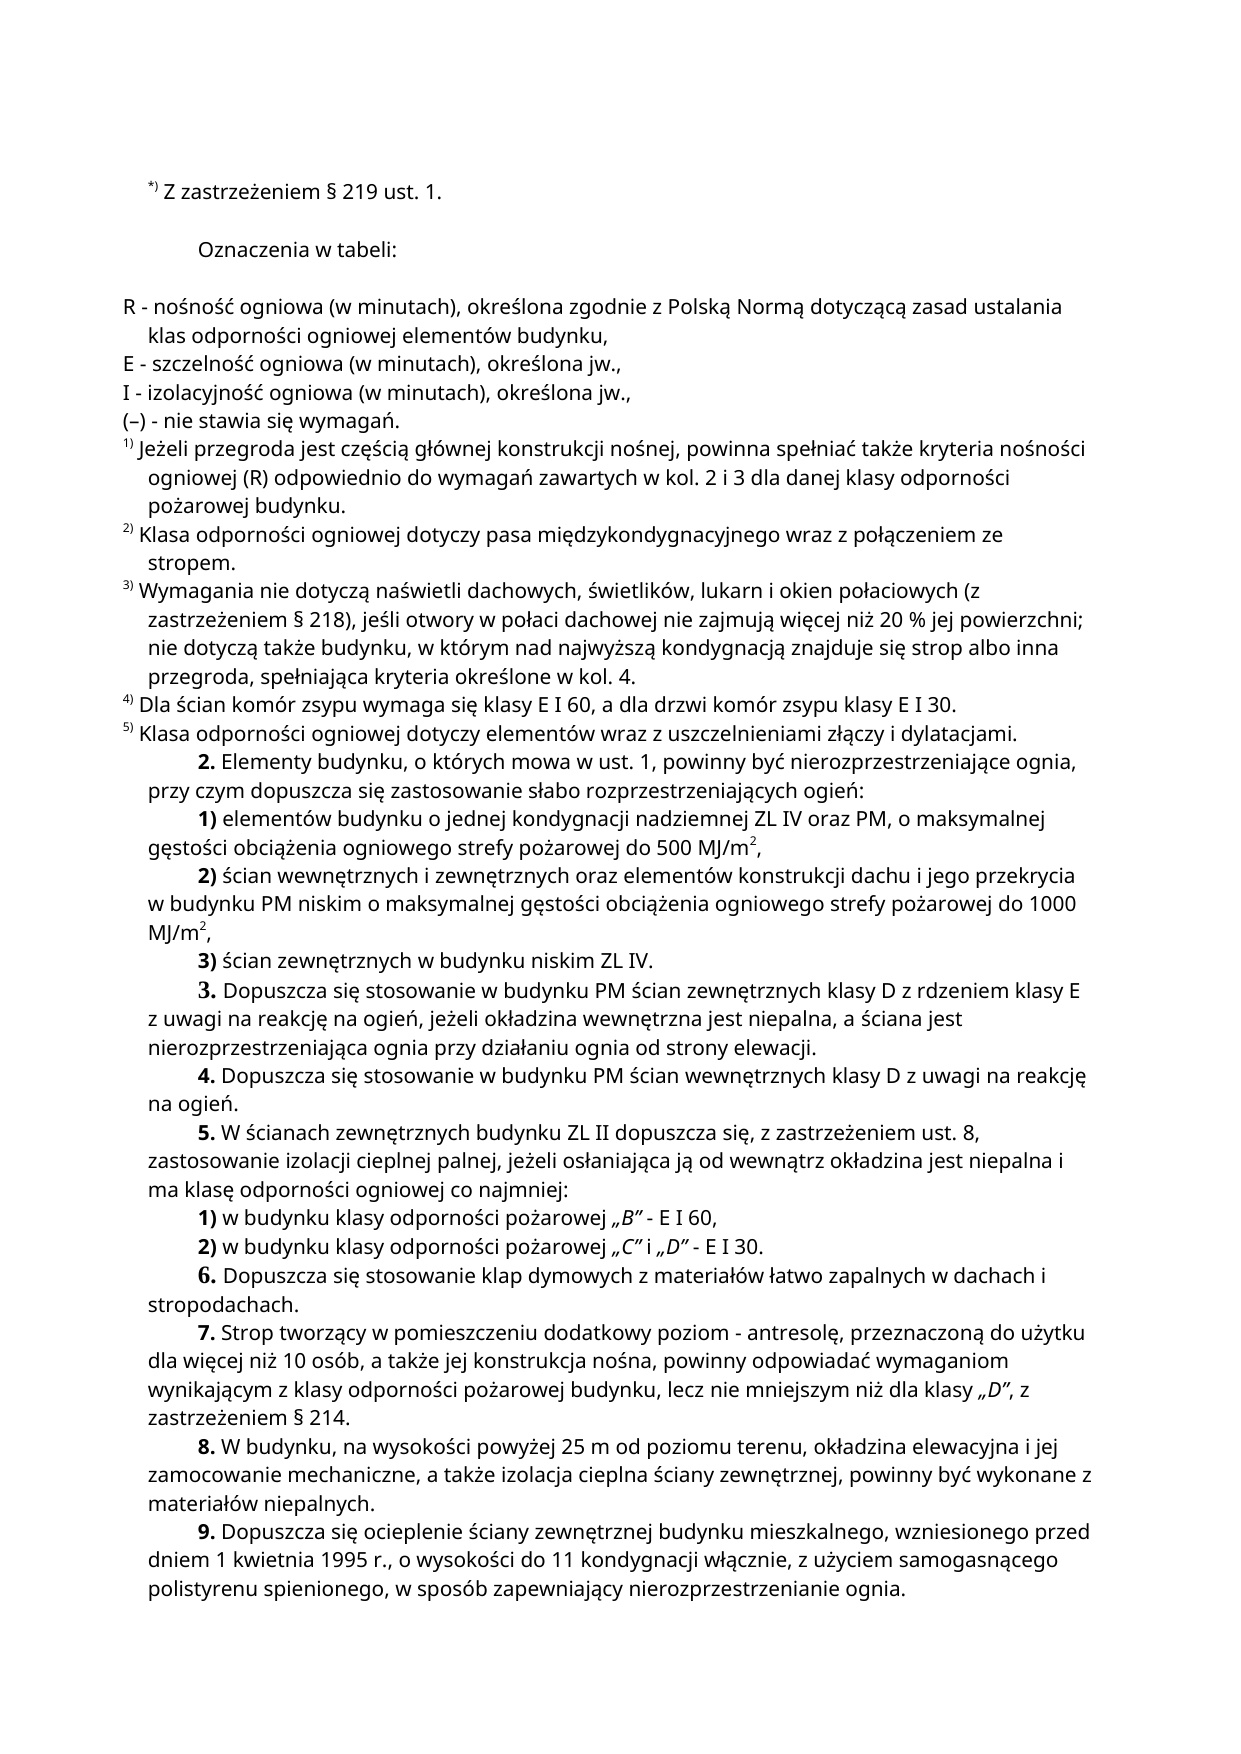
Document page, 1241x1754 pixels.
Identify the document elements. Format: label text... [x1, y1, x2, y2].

text E - szczelność ogniowa (w minutach), określona jw., [123, 349, 1093, 378]
text 5) Klasa odporności ogniowej dotyczy elementów wraz z uszczelnieniami złączy i dylatacjami. [123, 719, 1093, 747]
text 3) Wymagania nie dotyczą naświetli dachowych, świetlików, lukarn i okien połaciowych (z zastrzeżeniem § 218), jeśli otwory w połaci dachowej nie zajmują więcej niż 20 % jej powierzchni; nie dotyczą także budynku, w którym nad najwyższą kondygnacją znajduje się strop albo inna przegroda, spełniająca kryteria określone w kol. 4. [123, 577, 1093, 690]
text 3. Dopuszcza się stosowanie w budynku PM ścian zewnętrznych klasy D z rdzeniem klasy E z uwagi na reakcję na ogień, jeżeli okładzina wewnętrzna jest niepalna, a ściana jest nierozprzestrzeniająca ognia przy działaniu ognia od strony elewacji. [148, 975, 1093, 1061]
text 9. Dopuszcza się ocieplenie ściany zewnętrznej budynku mieszkalnego, wzniesionego przed dniem 1 kwietnia 1995 r., o wysokości do 11 kondygnacji włącznie, z użyciem samogasnącego polistyrenu spienionego, w sposób zapewniający nierozprzestrzenianie ognia. [148, 1517, 1093, 1602]
text 7. Strop tworzący w pomieszczeniu dodatkowy poziom - antresolę, przeznaczoną do użytku dla więcej niż 10 osób, a także jej konstrukcja nośna, powinny odpowiadać wymaganiom wynikającym z klasy odporności pożarowej budynku, lecz nie mniejszym niż dla klasy „D”, z zastrzeżeniem § 214. [148, 1318, 1093, 1432]
text 1) Jeżeli przegroda jest częścią głównej konstrukcji nośnej, powinna spełniać także kryteria nośności ogniowej (R) odpowiednio do wymagań zawartych w kol. 2 i 3 dla danej klasy odporności pożarowej budynku. [123, 434, 1093, 520]
text 2. Elementy budynku, o których mowa w ust. 1, powinny być nierozprzestrzeniające ognia, przy czym dopuszcza się zastosowanie słabo rozprzestrzeniających ogień: [148, 747, 1093, 804]
text 2) ścian wewnętrznych i zewnętrznych oraz elementów konstrukcji dachu i jego przekrycia w budynku PM niskim o maksymalnej gęstości obciążenia ogniowego strefy pożarowej do 1000 MJ/m2, [148, 861, 1093, 946]
text I - izolacyjność ogniowa (w minutach), określona jw., [123, 378, 1093, 406]
text 1) elementów budynku o jednej kondygnacji nadziemnej ZL IV oraz PM, o maksymalnej gęstości obciążenia ogniowego strefy pożarowej do 500 MJ/m2, [148, 804, 1093, 861]
text (–) - nie stawia się wymagań. [123, 406, 1093, 434]
text Oznaczenia w tabeli: [148, 235, 1093, 263]
text *) Z zastrzeżeniem § 219 ust. 1. [148, 148, 1093, 206]
text 4) Dla ścian komór zsypu wymaga się klasy E I 60, a dla drzwi komór zsypu klasy E I 30. [123, 690, 1093, 719]
text 1) w budynku klasy odporności pożarowej „B” - E I 60, [148, 1203, 1093, 1232]
text 6. Dopuszcza się stosowanie klap dymowych z materiałów łatwo zapalnych w dachach i stropodachach. [148, 1260, 1093, 1318]
text 4. Dopuszcza się stosowanie w budynku PM ścian wewnętrznych klasy D z uwagi na reakcję na ogień. [148, 1061, 1093, 1118]
text 3) ścian zewnętrznych w budynku niskim ZL IV. [148, 946, 1093, 975]
text 5. W ścianach zewnętrznych budynku ZL II dopuszcza się, z zastrzeżeniem ust. 8, zastosowanie izolacji cieplnej palnej, jeżeli osłaniająca ją od wewnątrz okładzina jest niepalna i ma klasę odporności ogniowej co najmniej: [148, 1118, 1093, 1203]
text 8. W budynku, na wysokości powyżej 25 m od poziomu terenu, okładzina elewacyjna i jej zamocowanie mechaniczne, a także izolacja cieplna ściany zewnętrznej, powinny być wykonane z materiałów niepalnych. [148, 1432, 1093, 1517]
text 2) Klasa odporności ogniowej dotyczy pasa międzykondygnacyjnego wraz z połączeniem ze stropem. [123, 520, 1093, 577]
text R - nośność ogniowa (w minutach), określona zgodnie z Polską Normą dotyczącą zasad ustalania klas odporności ogniowej elementów budynku, [123, 292, 1093, 349]
text 2) w budynku klasy odporności pożarowej „C” i „D” - E I 30. [148, 1232, 1093, 1260]
